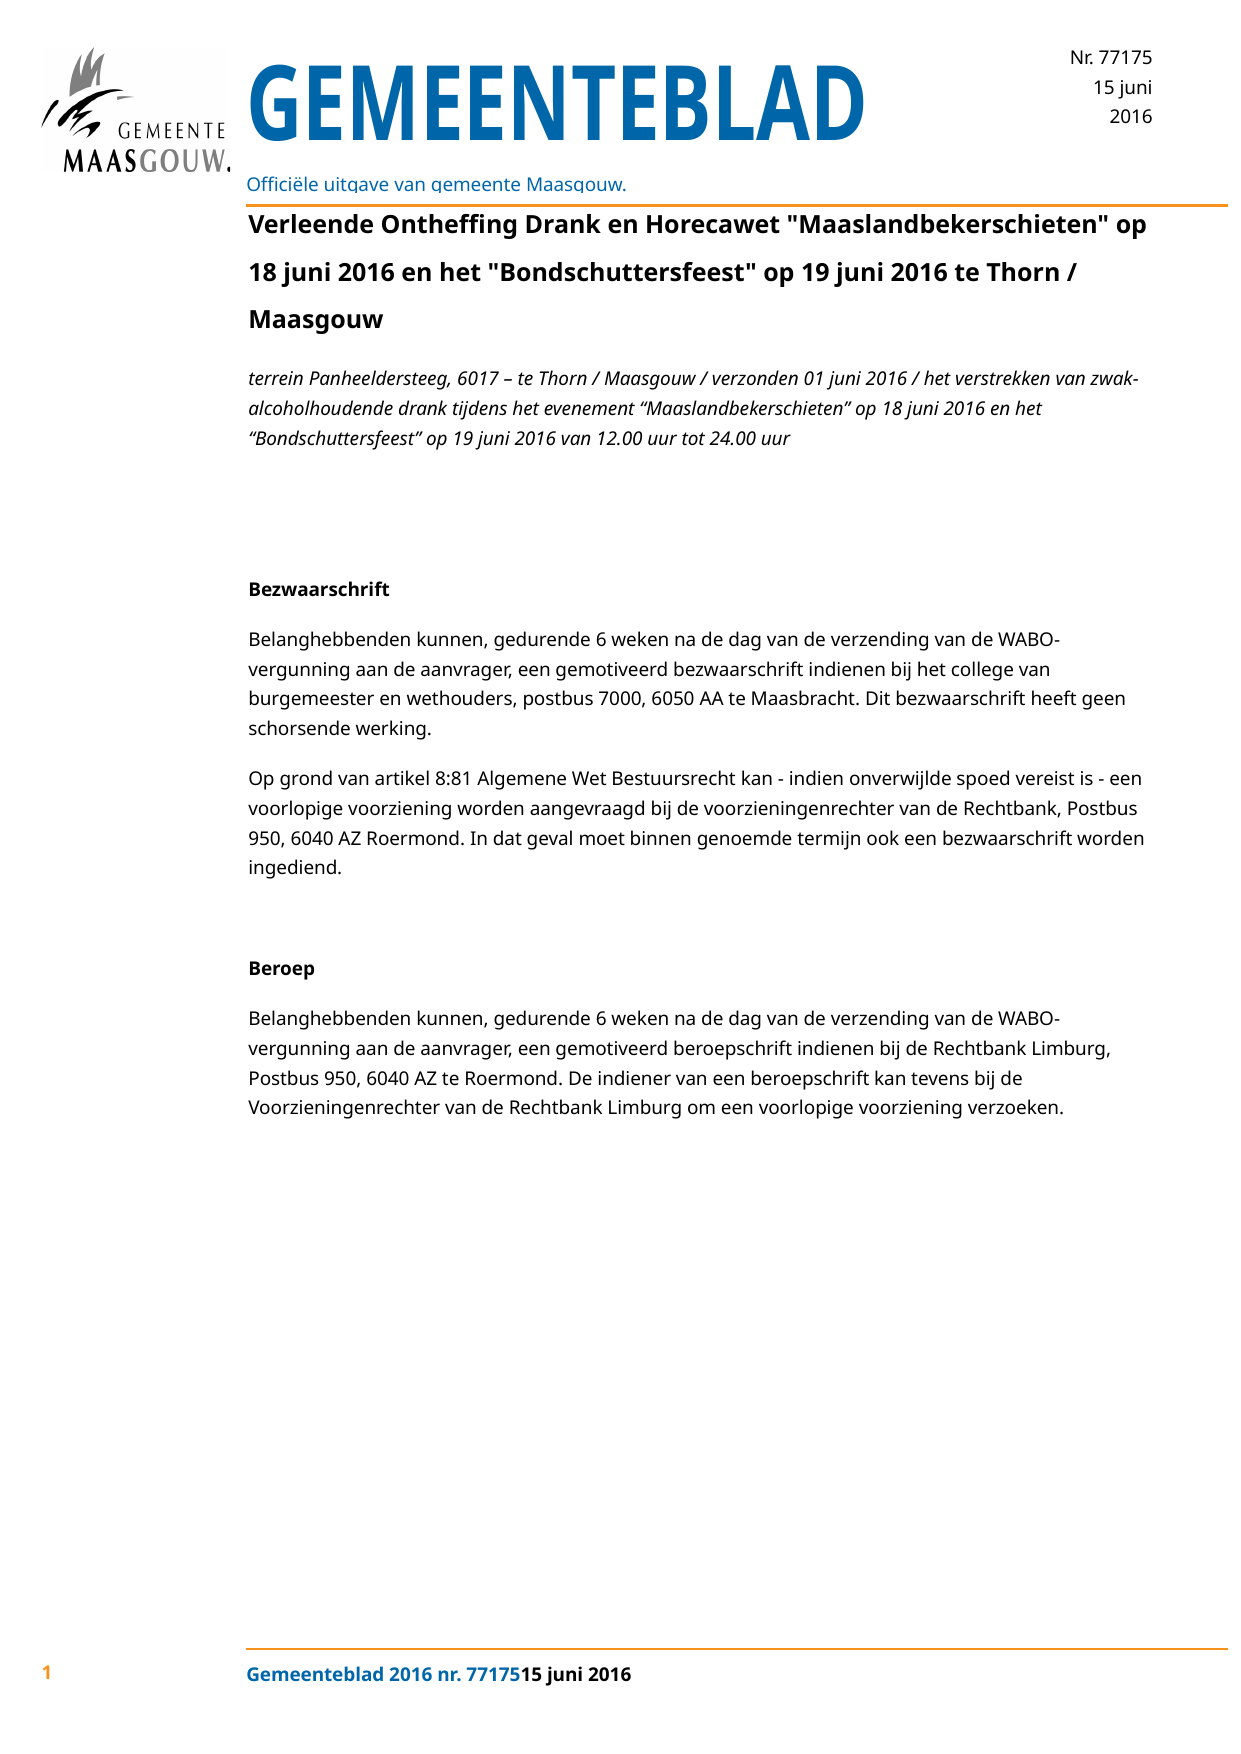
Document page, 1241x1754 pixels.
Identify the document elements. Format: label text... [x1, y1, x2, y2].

text terrein Panheeldersteeg, 6017 – te Thorn / Maasgouw / verzonden 01 juni 2016 / het verstrekken van zwak-alcoholhoudende drank tijdens het evenement “Maaslandbekerschieten” op 18 juni 2016 en het “Bondschuttersfeest” op 19 juni 2016 van 12.00 uur tot 24.00 uur [248, 366, 1152, 450]
text Op grond van artikel 8:81 Algemene Wet Bestuursrecht kan - indien onverwijlde spoed vereist is - een voorlopige voorziening worden aangevraagd bij de voorzieningenrechter van de Rechtbank, Postbus 950, 6040 AZ Roermond. In dat geval moet binnen genoemde termijn ook een bezwaarschrift worden ingediend. [248, 766, 1152, 880]
text Belanghebbenden kunnen, gedurende 6 weken na de dag van de verzending van de WABO-vergunning aan de aanvrager, een gemotiveerd beroepschrift indienen bij de Rechtbank Limburg, Postbus 950, 6040 AZ te Roermond. De indiener van een beroepschrift kan tevens bij de Voorzieningenrechter van de Rechtbank Limburg om een voorlopige voorziening verzoeken. [248, 1006, 1152, 1120]
text Belanghebbenden kunnen, gedurende 6 weken na de dag van de verzending van de WABO-vergunning aan de aanvrager, een gemotiveerd bezwaarschrift indienen bij het college van burgemeester en wethouders, postbus 7000, 6050 AA te Maasbracht. Dit bezwaarschrift heeft geen schorsende werking. [248, 626, 1152, 741]
text Verleende Ontheffing Drank en Horecawet "Maaslandbekerschieten" op 18 juni 2016 en het "Bondschuttersfeest" op 19 juni 2016 te Thorn / Maasgouw [248, 207, 1152, 336]
picture [41, 47, 231, 172]
text Beroep [248, 955, 1152, 981]
text Bezwaarschrift [248, 576, 1152, 602]
